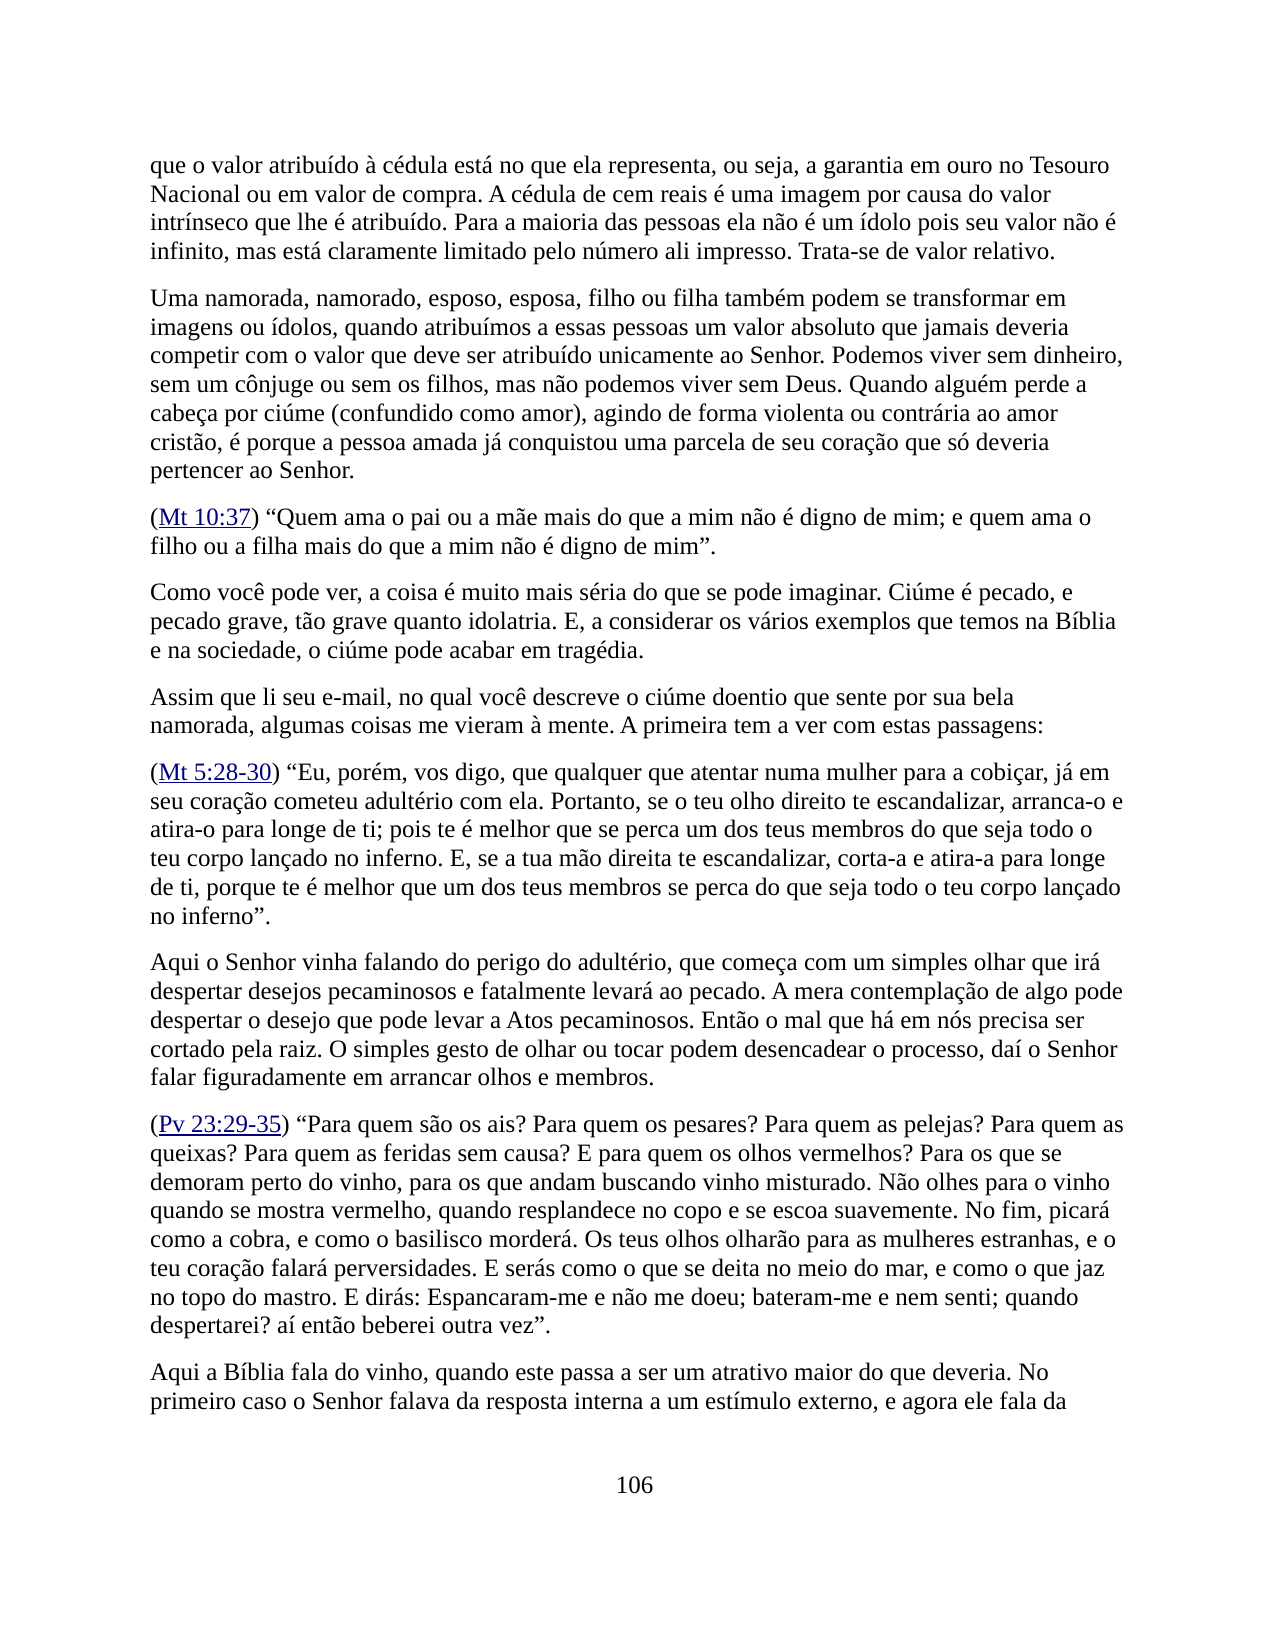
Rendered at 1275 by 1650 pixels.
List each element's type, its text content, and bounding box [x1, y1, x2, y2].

text Aqui o Senhor vinha falando do perigo do adultério, que começa com um simples olhar que irá despertar desejos pecaminosos e fatalmente levará ao pecado. A mera contemplação de algo pode despertar o desejo que pode levar a Atos pecaminosos. Então o mal que há em nós precisa ser cortado pela raiz. O simples gesto de olhar ou tocar podem desencadear o processo, daí o Senhor falar figuradamente em arrancar olhos e membros. [150, 947, 1125, 1091]
text (Pv 23:29-35) “Para quem são os ais? Para quem os pesares? Para quem as pelejas? Para quem as queixas? Para quem as feridas sem causa? E para quem os olhos vermelhos? Para os que se demoram perto do vinho, para os que andam buscando vinho misturado. Não olhes para o vinho quando se mostra vermelho, quando resplandece no copo e se escoa suavemente. No fim, picará como a cobra, e como o basilisco morderá. Os teus olhos olharão para as mulheres estranhas, e o teu coração falará perversidades. E serás como o que se deita no meio do mar, e como o que jaz no topo do mastro. E dirás: Espancaram-me e não me doeu; bateram-me e nem senti; quando despertarei? aí então beberei outra vez”. [150, 1109, 1125, 1339]
text (Mt 5:28-30) “Eu, porém, vos digo, que qualquer que atentar numa mulher para a cobiçar, já em seu coração cometeu adultério com ela. Portanto, se o teu olho direito te escandalizar, arranca-o e atira-o para longe de ti; pois te é melhor que se perca um dos teus membros do que seja todo o teu corpo lançado no inferno. E, se a tua mão direita te escandalizar, corta-a e atira-a para longe de ti, porque te é melhor que um dos teus membros se perca do que seja todo o teu corpo lançado no inferno”. [150, 757, 1125, 929]
text Uma namorada, namorado, esposo, esposa, filho ou filha também podem se transformar em imagens ou ídolos, quando atribuímos a essas pessoas um valor absoluto que jamais deveria competir com o valor que deve ser atribuído unicamente ao Senhor. Podemos viver sem dinheiro, sem um cônjuge ou sem os filhos, mas não podemos viver sem Deus. Quando alguém perde a cabeça por ciúme (confundido como amor), agindo de forma violenta ou contrária ao amor cristão, é porque a pessoa amada já conquistou uma parcela de seu coração que só deveria pertencer ao Senhor. [150, 283, 1125, 484]
text Como você pode ver, a coisa é muito mais séria do que se pode imaginar. Ciúme é pecado, e pecado grave, tão grave quanto idolatria. E, a considerar os vários exemplos que temos na Bíblia e na sociedade, o ciúme pode acabar em tragédia. [150, 577, 1125, 664]
text que o valor atribuído à cédula está no que ela representa, ou seja, a garantia em ouro no Tesouro Nacional ou em valor de compra. A cédula de cem reais é uma imagem por causa do valor intrínseco que lhe é atribuído. Para a maioria das pessoas ela não é um ídolo pois seu valor não é infinito, mas está claramente limitado pelo número ali impresso. Trata-se de valor relativo. [150, 150, 1125, 265]
text Aqui a Bíblia fala do vinho, quando este passa a ser um atrativo maior do que deveria. No primeiro caso o Senhor falava da resposta interna a um estímulo externo, e agora ele fala da [150, 1357, 1125, 1414]
text (Mt 10:37) “Quem ama o pai ou a mãe mais do que a mim não é digno de mim; e quem ama o filho ou a filha mais do que a mim não é digno de mim”. [150, 502, 1125, 559]
text Assim que li seu e-mail, no qual você descreve o ciúme doentio que sente por sua bela namorada, algumas coisas me vieram à mente. A primeira tem a ver com estas passagens: [150, 682, 1125, 739]
